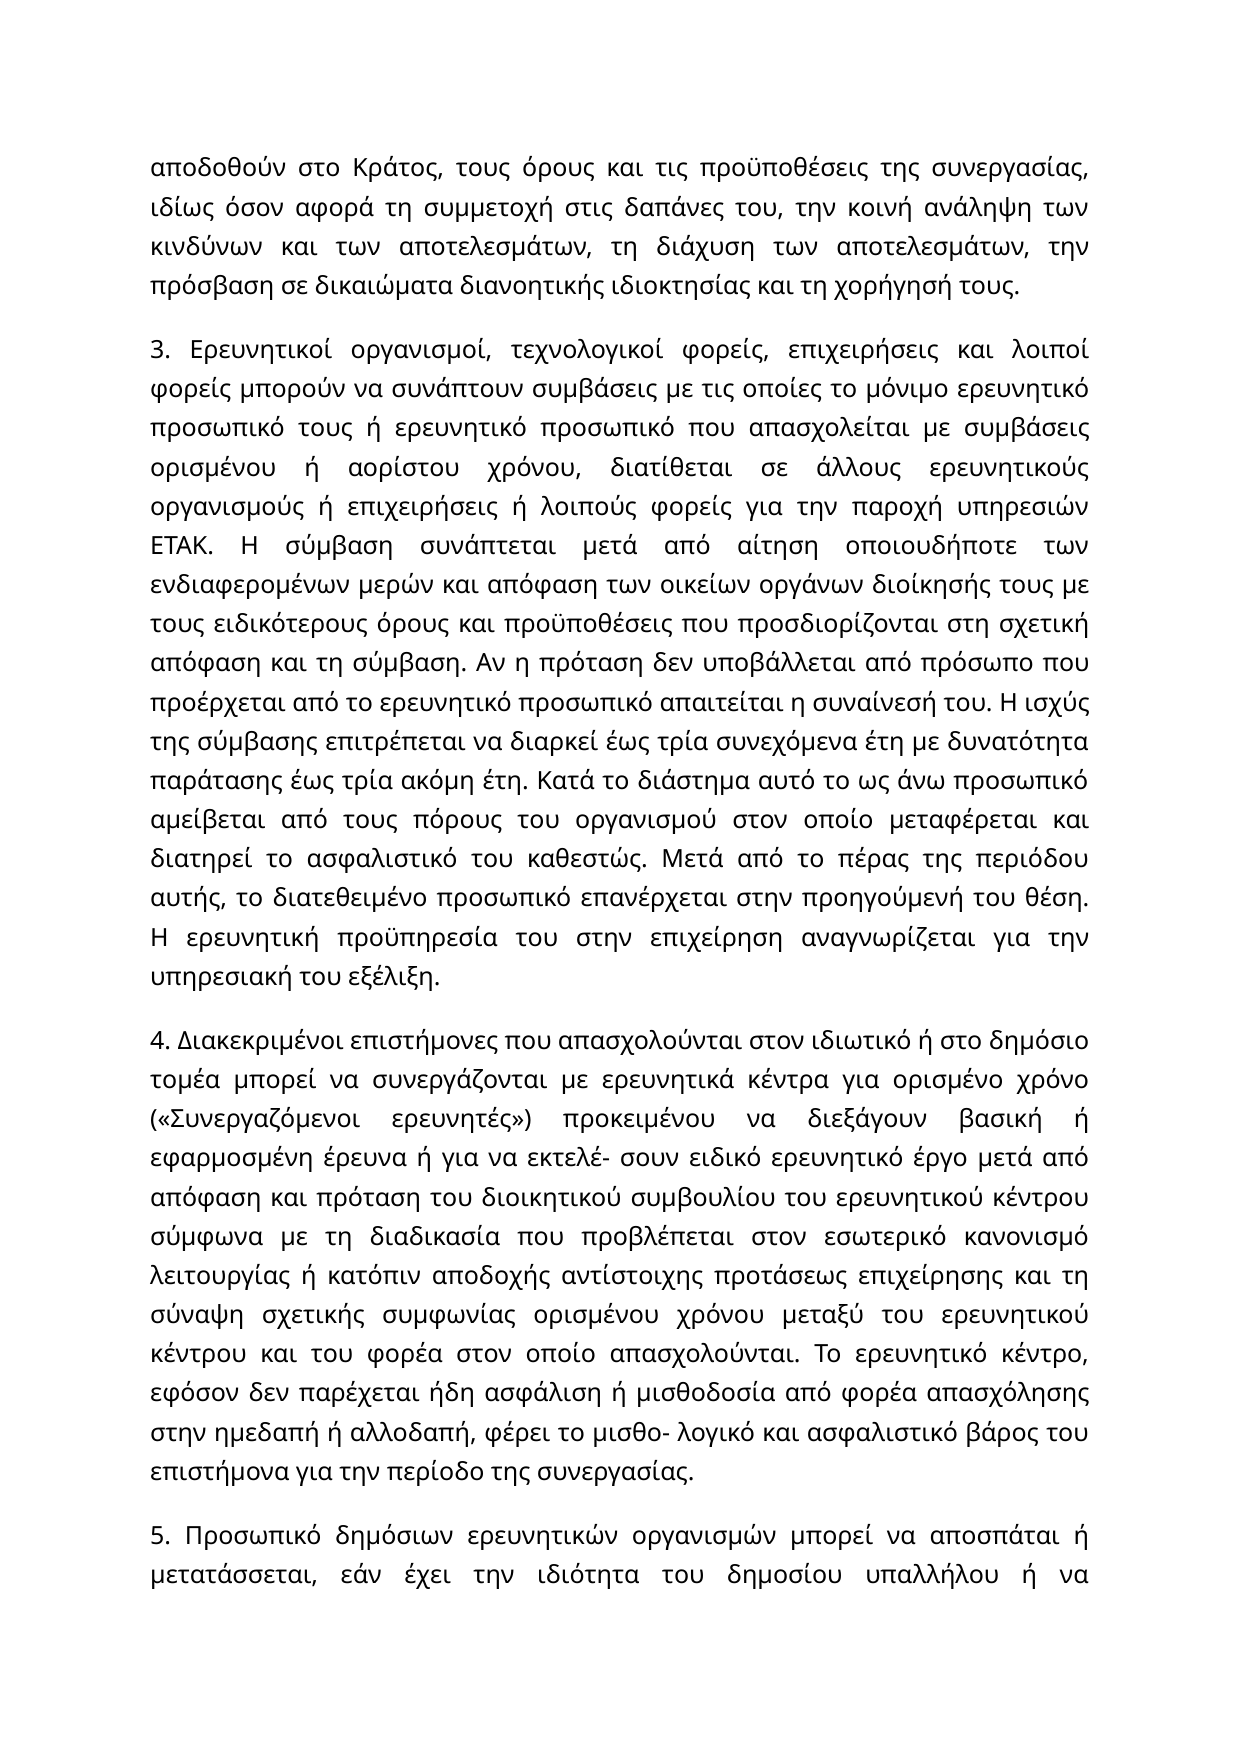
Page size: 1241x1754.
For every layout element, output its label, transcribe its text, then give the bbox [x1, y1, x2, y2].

text 4. Διακεκριμένοι επιστήμονες που απασχολούνται στον ιδιωτικό ή στο δημόσιο τομέα μπορεί να συνεργάζονται με ερευνητικά κέντρα για ορισμένο χρόνο («Συνεργαζόμενοι ερευνητές») προκειμένου να διεξάγουν βασική ή εφαρμοσμένη έρευνα ή για να εκτελέ- σουν ειδικό ερευνητικό έργο μετά από απόφαση και πρόταση του διοικητικού συμβουλίου του ερευνητικού κέντρου σύμφωνα με τη διαδικασία που προβλέπεται στον εσωτερικό κανονισμό λειτουργίας ή κατόπιν αποδοχής αντίστοιχης προτάσεως επιχείρησης και τη σύναψη σχετικής συμφωνίας ορισμένου χρόνου μεταξύ του ερευνητικού κέντρου και του φορέα στον οποίο απασχολούνται. Το ερευνητικό κέντρο, εφόσον δεν παρέχεται ήδη ασφάλιση ή μισθοδοσία από φορέα απασχόλησης στην ημεδαπή ή αλλοδαπή, φέρει το μισθο- λογικό και ασφαλιστικό βάρος του επιστήμονα για την περίοδο της συνεργασίας. [150, 1022, 1090, 1487]
text 3. Ερευνητικοί οργανισμοί, τεχνολογικοί φορείς, επιχειρήσεις και λοιποί φορείς μπορούν να συνάπτουν συμβάσεις με τις οποίες το μόνιμο ερευνητικό προσωπικό τους ή ερευνητικό προσωπικό που απασχολείται με συμβάσεις ορισμένου ή αορίστου χρόνου, διατίθεται σε άλλους ερευνητικούς οργανισμούς ή επιχειρήσεις ή λοιπούς φορείς για την παροχή υπηρεσιών ΕΤΑΚ. Η σύμβαση συνάπτεται μετά από αίτηση οποιουδήποτε των ενδιαφερομένων μερών και απόφαση των οικείων οργάνων διοίκησής τους με τους ειδικότερους όρους και προϋποθέσεις που προσδιορίζονται στη σχετική απόφαση και τη σύμβαση. Αν η πρόταση δεν υποβάλλεται από πρόσωπο που προέρχεται από το ερευνητικό προσωπικό απαιτείται η συναίνεσή του. Η ισχύς της σύμβασης επιτρέπεται να διαρκεί έως τρία συνεχόμενα έτη με δυνατότητα παράτασης έως τρία ακόμη έτη. Κατά το διάστημα αυτό το ως άνω προσωπικό αμείβεται από τους πόρους του οργανισμού στον οποίο μεταφέρεται και διατηρεί το ασφαλιστικό του καθεστώς. Μετά από το πέρας της περιόδου αυτής, το διατεθειμένο προσωπικό επανέρχεται στην προηγούμενή του θέση. Η ερευνητική προϋπηρεσία του στην επιχείρηση αναγνωρίζεται για την υπηρεσιακή του εξέλιξη. [150, 332, 1090, 992]
text αποδοθούν στο Κράτος, τους όρους και τις προϋποθέσεις της συνεργασίας, ιδίως όσον αφορά τη συμμετοχή στις δαπάνες του, την κοινή ανάληψη των κινδύνων και των αποτελεσμάτων, τη διάχυση των αποτελεσμάτων, την πρόσβαση σε δικαιώματα διανοητικής ιδιοκτησίας και τη χορήγησή τους. [150, 150, 1090, 302]
text 5. Προσωπικό δημόσιων ερευνητικών οργανισμών μπορεί να αποσπάται ή μετατάσσεται, εάν έχει την ιδιότητα του δημοσίου υπαλλήλου ή να [150, 1517, 1090, 1591]
